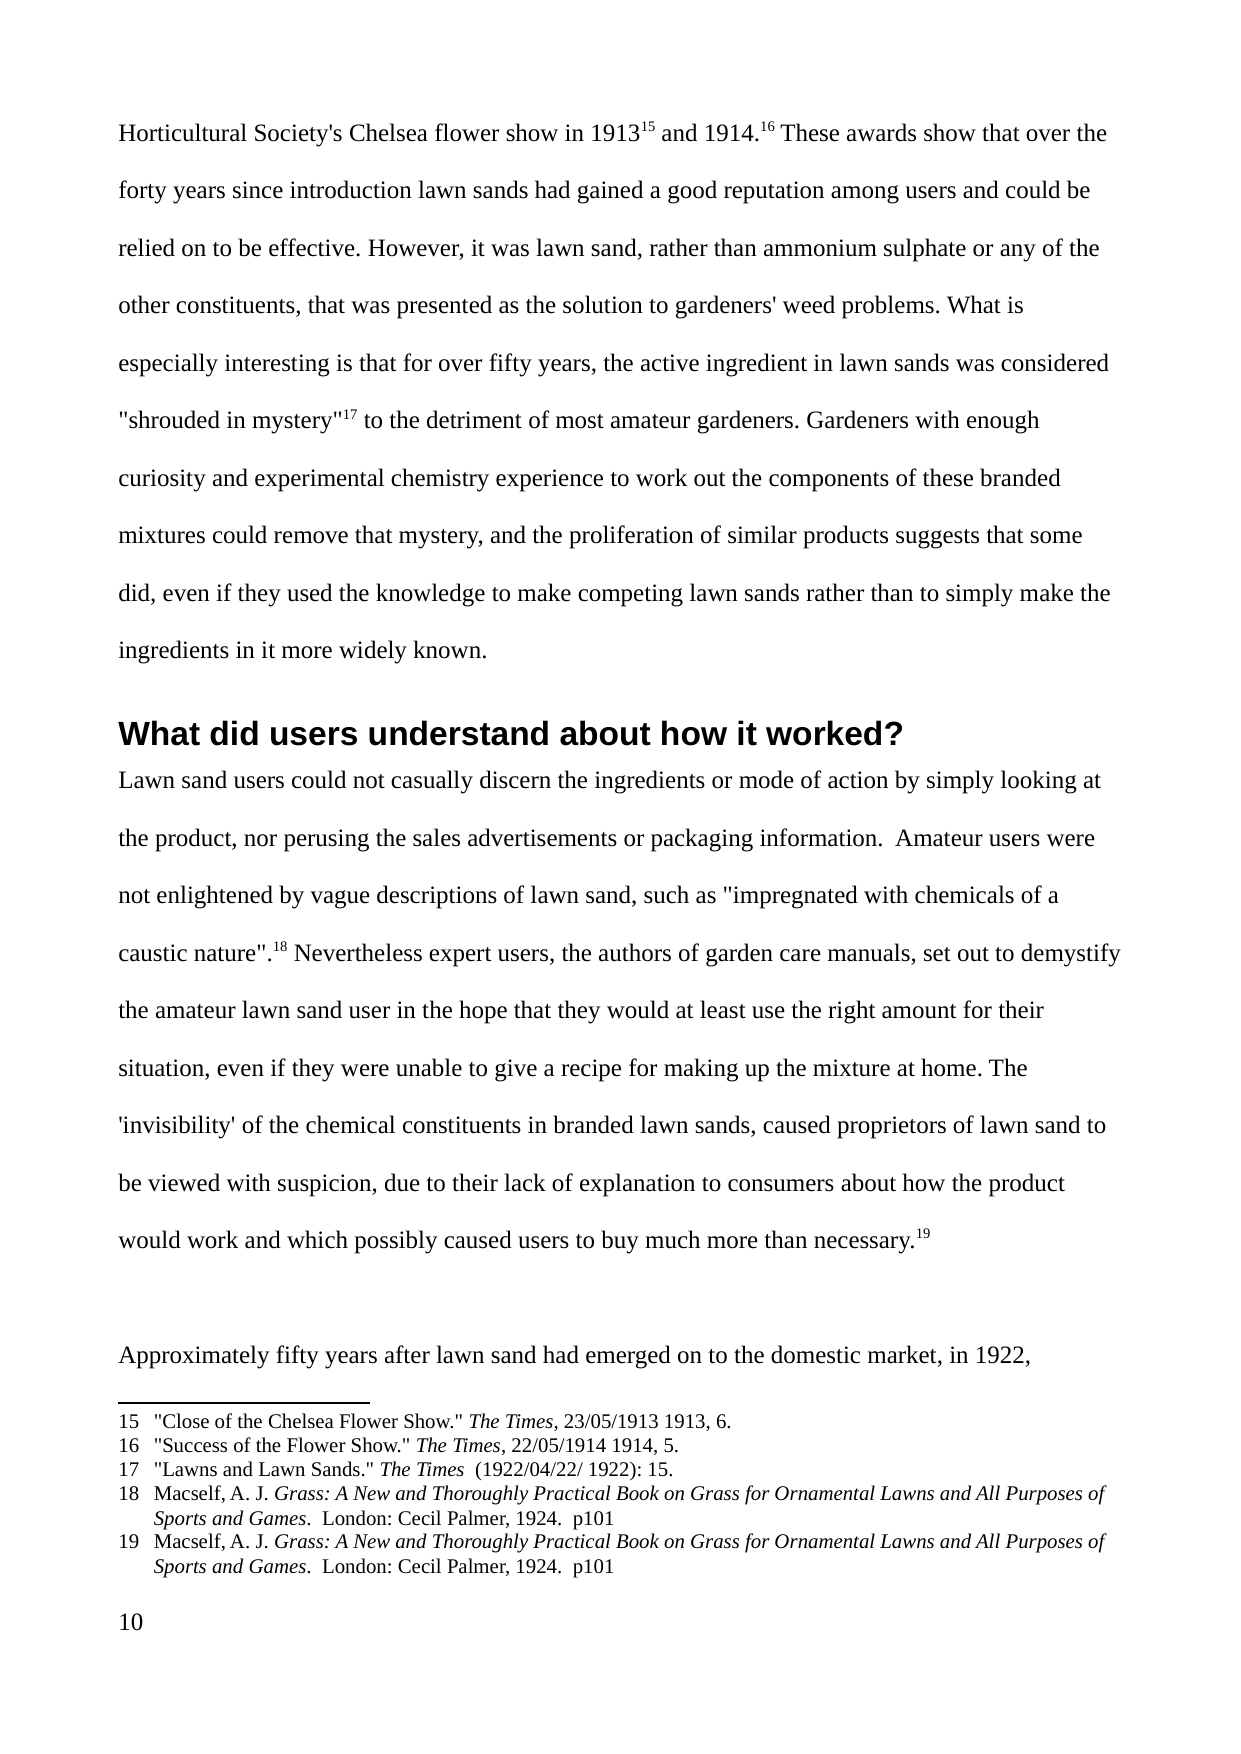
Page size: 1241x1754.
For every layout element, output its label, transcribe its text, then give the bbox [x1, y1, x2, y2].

text "Success of the Flower Show." The Times, 22/05/1914 1914, 5. [118, 1433, 1122, 1457]
text "Close of the Chelsea Flower Show." The Times, 23/05/1913 1913, 6. [118, 1409, 1122, 1433]
text Macself, A. J. Grass: A New and Thoroughly Practical Book on Grass for Ornamental Lawns and All Purposes of Sports and Games. London: Cecil Palmer, 1924. p101 [118, 1529, 1122, 1578]
text "Lawns and Lawn Sands." The Times (1922/04/22/ 1922): 15. [118, 1457, 1122, 1481]
text Horticultural Society's Chelsea flower show in 1913 and 1914. These awards show that over the forty years since introduction lawn sands had gained a good reputation among users and could be relied on to be effective. However, it was lawn sand, rather than ammonium sulphate or any of the other constituents, that was presented as the solution to gardeners' weed problems. What is especially interesting is that for over fifty years, the active ingredient in lawn sands was considered "shrouded in mystery" to the detriment of most amateur gardeners. Gardeners with enough curiosity and experimental chemistry experience to work out the components of these branded mixtures could remove that mystery, and the proliferation of similar products suggests that some did, even if they used the knowledge to make competing lawn sands rather than to simply make the ingredients in it more widely known. [118, 118, 1122, 664]
text Lawn sand users could not casually discern the ingredients or mode of action by simply looking at the product, nor perusing the sales advertisements or packaging information. Amateur users were not enlightened by vague descriptions of lawn sand, such as "impregnated with chemicals of a caustic nature". Nevertheless expert users, the authors of garden care manuals, set out to demystify the amateur lawn sand user in the hope that they would at least use the right amount for their situation, even if they were unable to give a recipe for making up the mixture at home. The 'invisibility' of the chemical constituents in branded lawn sands, caused proprietors of lawn sand to be viewed with suspicion, due to their lack of explanation to consumers about how the product would work and which possibly caused users to buy much more than necessary. [118, 765, 1122, 1254]
text Macself, A. J. Grass: A New and Thoroughly Practical Book on Grass for Ornamental Lawns and All Purposes of Sports and Games. London: Cecil Palmer, 1924. p101 [118, 1481, 1122, 1529]
text Approximately fifty years after lawn sand had emerged on to the domestic market, in 1922, [118, 1340, 1122, 1369]
subtitle What did users understand about how it worked? [118, 714, 1122, 753]
